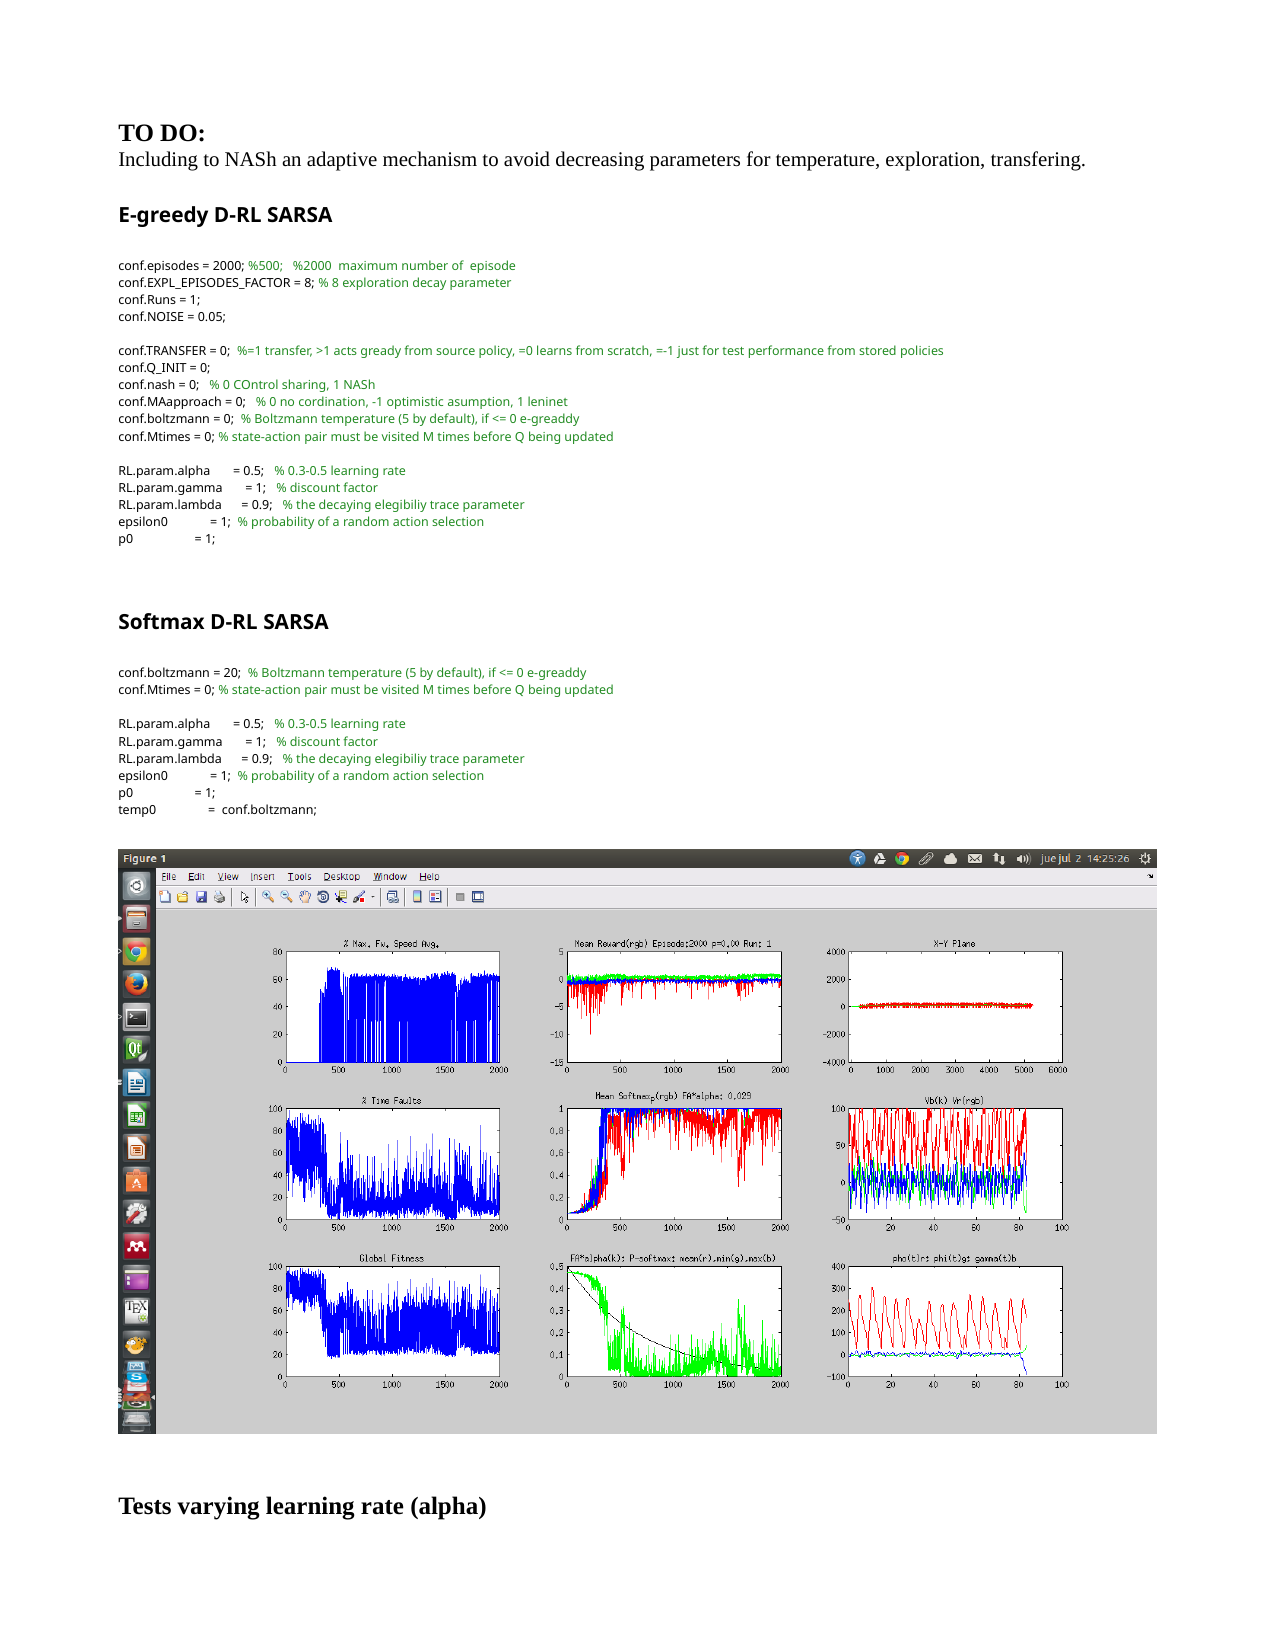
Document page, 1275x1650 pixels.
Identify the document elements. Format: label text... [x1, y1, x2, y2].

text epsilon0 = 1; % probability of a random action selection [118, 767, 1157, 784]
text RL.param.gamma = 1; % discount factor [118, 479, 1157, 496]
text conf.Runs = 1; [118, 291, 1157, 308]
picture [118, 849, 1157, 1434]
text conf.boltzmann = 0; % Boltzmann temperature (5 by default), if <= 0 e-greaddy [118, 411, 1157, 428]
text RL.param.alpha = 0.5; % 0.3-0.5 learning rate [118, 462, 1157, 479]
text E-greedy D-RL SARSA [118, 200, 1157, 228]
text conf.episodes = 2000; %500; %2000 maximum number of episode [118, 257, 1157, 274]
text Tests varying learning rate (alpha) [118, 1491, 1157, 1520]
text RL.param.gamma = 1; % discount factor [118, 733, 1157, 750]
text conf.nash = 0; % 0 COntrol sharing, 1 NASh [118, 376, 1157, 393]
text p0 = 1; [118, 530, 1157, 547]
text conf.Mtimes = 0; % state-action pair must be visited M times before Q being updated [118, 428, 1157, 445]
text Including to NASh an adaptive mechanism to avoid decreasing parameters for temperature, exploration, transfering. [118, 147, 1157, 171]
text conf.Q_INIT = 0; [118, 359, 1157, 376]
text RL.param.alpha = 0.5; % 0.3-0.5 learning rate [118, 716, 1157, 733]
text RL.param.lambda = 0.9; % the decaying elegibiliy trace parameter [118, 750, 1157, 767]
text conf.TRANSFER = 0; %=1 transfer, >1 acts gready from source policy, =0 learns from scratch, =-1 just for test performance from stored policies [118, 342, 1157, 359]
text conf.boltzmann = 20; % Boltzmann temperature (5 by default), if <= 0 e-greaddy [118, 664, 1157, 681]
text TO DO: [118, 118, 1157, 147]
text temp0 = conf.boltzmann; [118, 801, 1157, 818]
text RL.param.lambda = 0.9; % the decaying elegibiliy trace parameter [118, 496, 1157, 513]
text epsilon0 = 1; % probability of a random action selection [118, 513, 1157, 530]
text conf.EXPL_EPISODES_FACTOR = 8; % 8 exploration decay parameter [118, 274, 1157, 291]
text Softmax D-RL SARSA [118, 607, 1157, 636]
text conf.NOISE = 0.05; [118, 308, 1157, 325]
text p0 = 1; [118, 784, 1157, 801]
text conf.MAapproach = 0; % 0 no cordination, -1 optimistic asumption, 1 leninet [118, 393, 1157, 411]
text conf.Mtimes = 0; % state-action pair must be visited M times before Q being updated [118, 681, 1157, 698]
